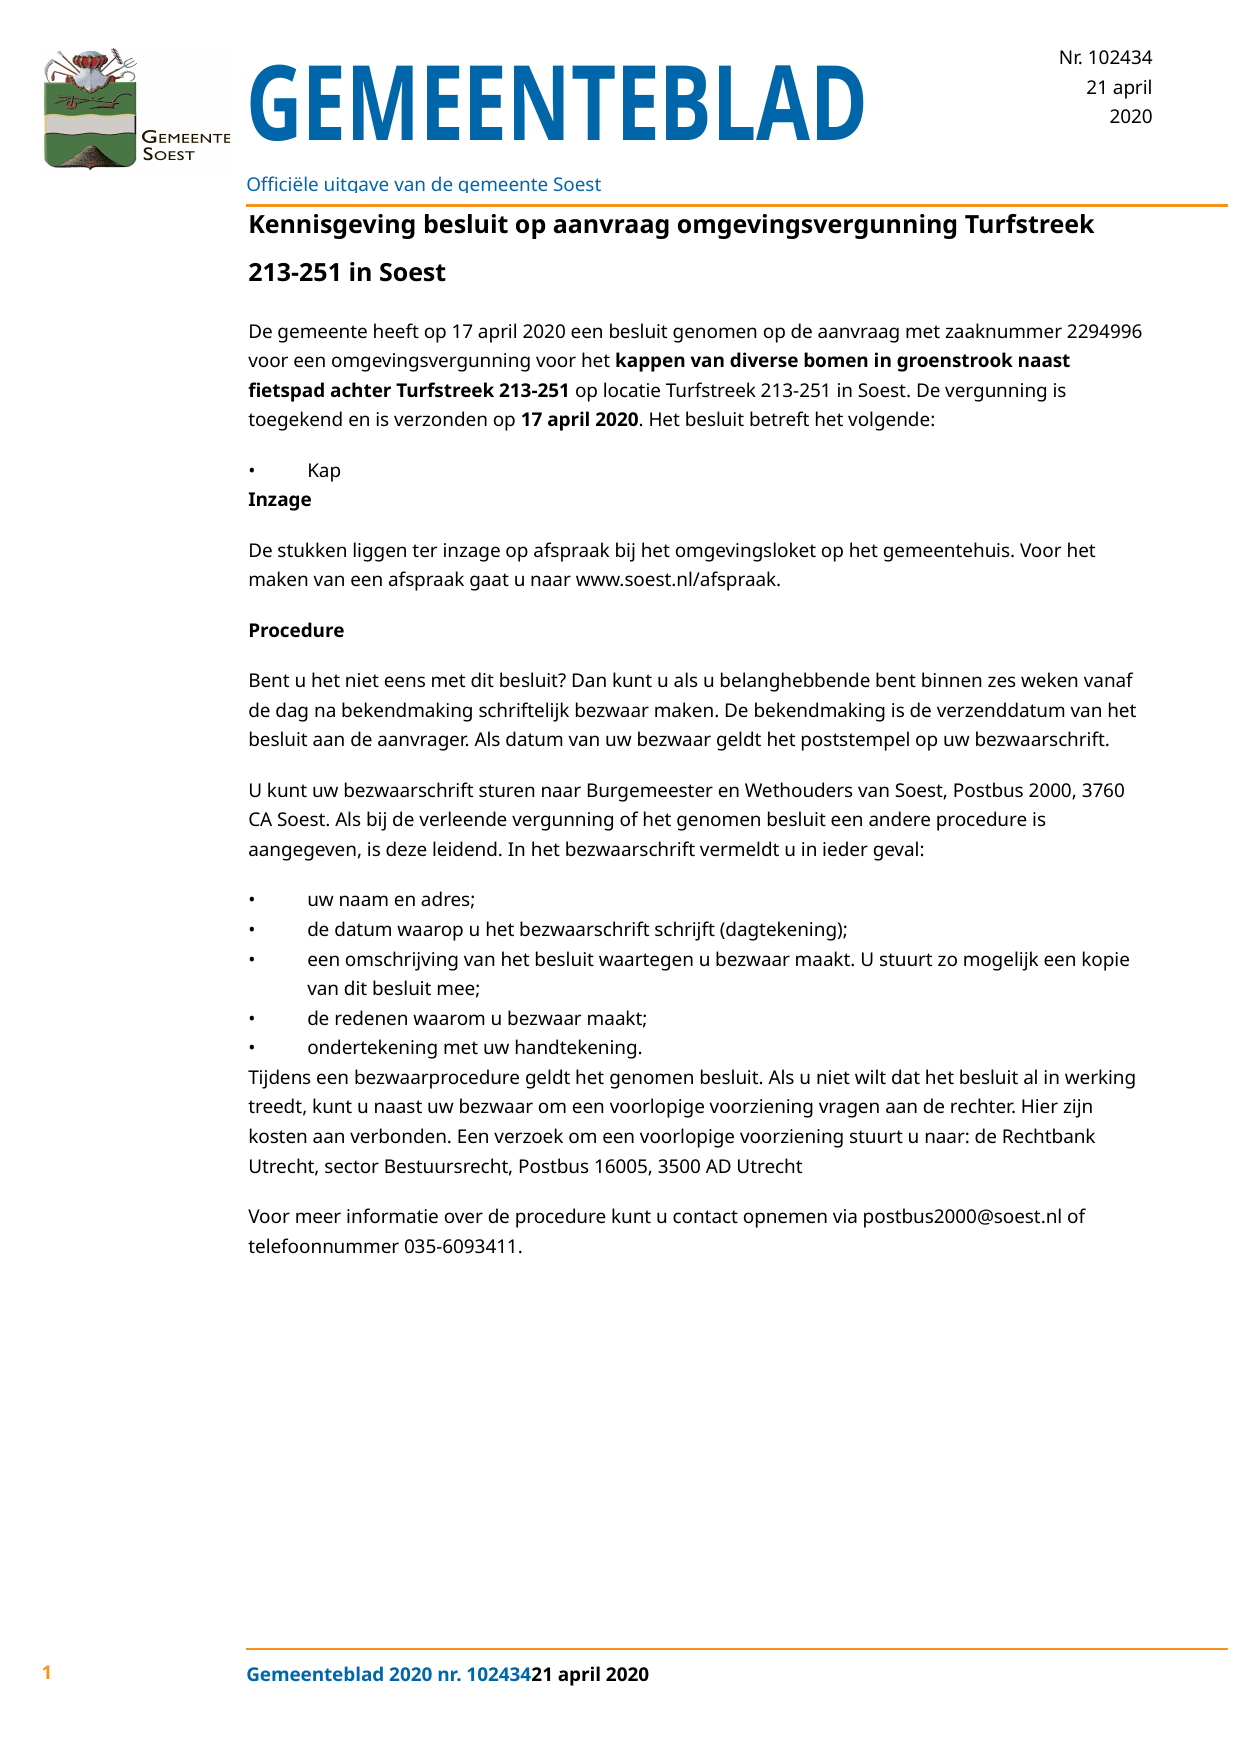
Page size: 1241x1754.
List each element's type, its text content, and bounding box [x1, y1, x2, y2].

list Kap [248, 457, 1152, 483]
text Tijdens een bezwaarprocedure geldt het genomen besluit. Als u niet wilt dat het besluit al in werking treedt, kunt u naast uw bezwaar om een voorlopige voorziening vragen aan de rechter. Hier zijn kosten aan verbonden. Een verzoek om een voorlopige voorziening stuurt u naar: de Rechtbank Utrecht, sector Bestuursrecht, Postbus 16005, 3500 AD Utrecht [248, 1064, 1152, 1179]
list de datum waarop u het bezwaarschrift schrijft (dagtekening); [248, 916, 1152, 942]
picture [41, 47, 231, 172]
list uw naam en adres; [248, 887, 1152, 912]
list een omschrijving van het besluit waartegen u bezwaar maakt. U stuurt zo mogelijk een kopie van dit besluit mee; [248, 946, 1152, 1001]
text Procedure [248, 617, 1152, 643]
list de redenen waarom u bezwaar maakt; [248, 1005, 1152, 1031]
text De stukken liggen ter inzage op afspraak bij het omgevingsloket op het gemeentehuis. Voor het maken van een afspraak gaat u naar www.soest.nl/afspraak. [248, 537, 1152, 592]
text Voor meer informatie over de procedure kunt u contact opnemen via postbus2000@soest.nl of telefoonnummer 035-6093411. [248, 1203, 1152, 1259]
list ondertekening met uw handtekening. [248, 1034, 1152, 1060]
text Bent u het niet eens met dit besluit? Dan kunt u als u belanghebbende bent binnen zes weken vanaf de dag na bekendmaking schriftelijk bezwaar maken. De bekendmaking is de verzenddatum van het besluit aan de aanvrager. Als datum van uw bezwaar geldt het poststempel op uw bezwaarschrift. [248, 667, 1152, 752]
text U kunt uw bezwaarschrift sturen naar Burgemeester en Wethouders van Soest, Postbus 2000, 3760 CA Soest. Als bij de verleende vergunning of het genomen besluit een andere procedure is aangegeven, is deze leidend. In het bezwaarschrift vermeldt u in ieder geval: [248, 777, 1152, 862]
text Kennisgeving besluit op aanvraag omgevingsvergunning Turfstreek 213-251 in Soest [248, 207, 1152, 288]
text Inzage [248, 487, 1152, 512]
text De gemeente heeft op 17 april 2020 een besluit genomen op de aanvraag met zaaknummer 2294996 voor een omgevingsvergunning voor het kappen van diverse bomen in groenstrook naast fietspad achter Turfstreek 213-251 op locatie Turfstreek 213-251 in Soest. De vergunning is toegekend en is verzonden op 17 april 2020. Het besluit betreft het volgende: [248, 318, 1152, 432]
